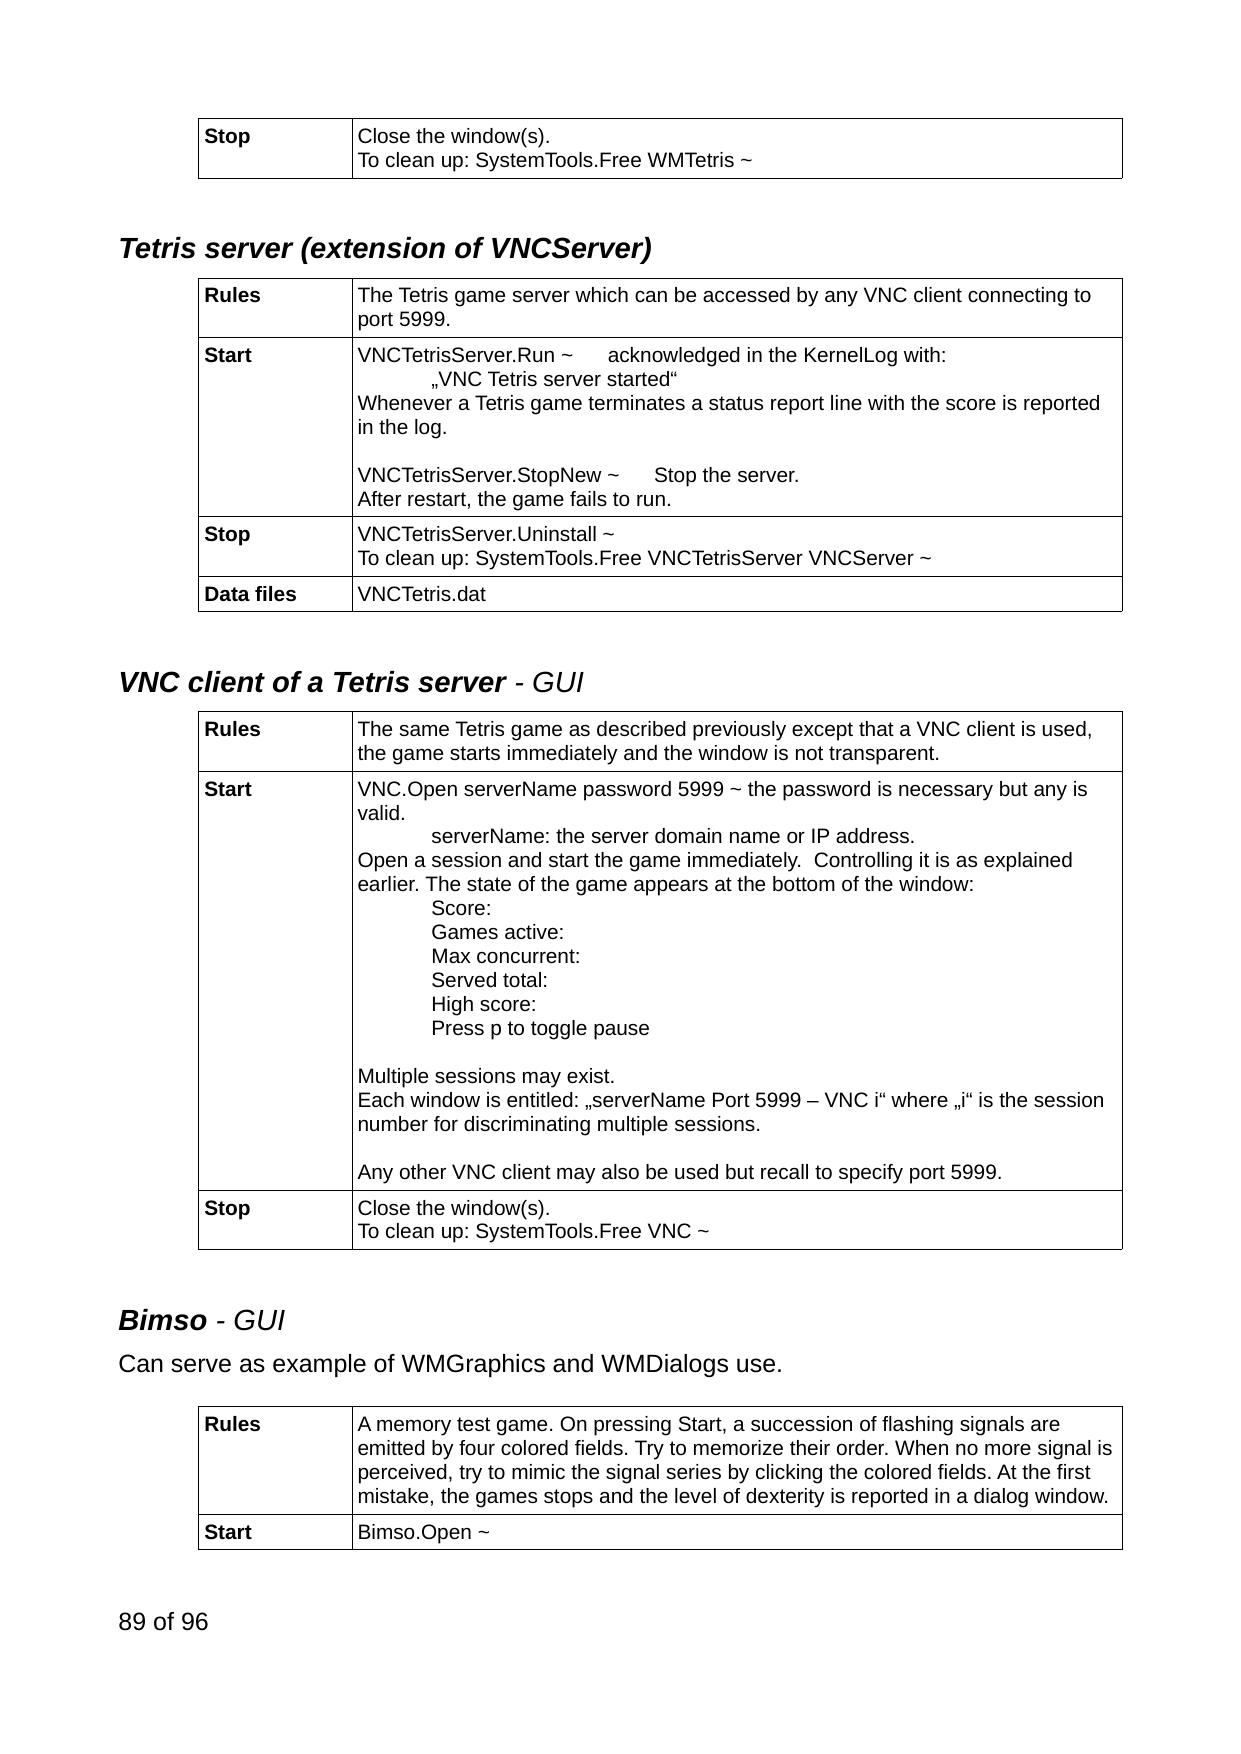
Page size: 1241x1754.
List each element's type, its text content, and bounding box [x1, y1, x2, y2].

table_header A memory test game. On pressing Start, a succession of flashing signals are emitted by four colored fields. Try to memorize their order. When no more signal is perceived, try to mimic the signal series by clicking the colored fields. At the first mistake, the games stops and the level of dexterity is reported in a dialog window. [353, 1407, 1122, 1514]
table_cell Start [199, 1515, 352, 1549]
subtitle Bimso - GUI [118, 1303, 1122, 1336]
table_cell VNCTetris.dat [353, 577, 1122, 611]
table_cell VNCTetrisServer.Run ~ acknowledged in the KernelLog with: „VNC Tetris server started“ Whenever a Tetris game terminates a status report line with the score is reported in the log. VNCTetrisServer.StopNew ~ Stop the server. After restart, the game fails to run. [353, 338, 1122, 516]
table_header Rules [199, 1407, 352, 1514]
table_header The Tetris game server which can be accessed by any VNC client connecting to port 5999. [353, 279, 1122, 337]
table_cell Stop [199, 119, 352, 178]
table_cell Start [199, 772, 352, 1189]
table_header Rules [199, 279, 352, 337]
table_cell VNCTetrisServer.Uninstall ~ To clean up: SystemTools.Free VNCTetrisServer VNCServer ~ [353, 517, 1122, 576]
table_cell VNC.Open serverName password 5999 ~ the password is necessary but any is valid. serverName: the server domain name or IP address. Open a session and start the game immediately. Controlling it is as explained earlier. The state of the game appears at the bottom of the window: Score: Games active: Max concurrent: Served total: High score: Press p to toggle pause Multiple sessions may exist. Each window is entitled: „serverName Port 5999 – VNC i“ where „i“ is the session number for discriminating multiple sessions. Any other VNC client may also be used but recall to specify port 5999. [353, 772, 1122, 1189]
table_cell Close the window(s). To clean up: SystemTools.Free WMTetris ~ [353, 119, 1122, 178]
text Can serve as example of WMGraphics and WMDialogs use. [118, 1349, 1122, 1378]
table_cell Start [199, 338, 352, 516]
table_cell Stop [199, 517, 352, 576]
subtitle Tetris server (extension of VNCServer) [118, 231, 1122, 265]
table_cell Close the window(s). To clean up: SystemTools.Free VNC ~ [353, 1191, 1122, 1249]
table_cell Stop [199, 1191, 352, 1249]
table_cell Data files [199, 577, 352, 611]
table_header The same Tetris game as described previously except that a VNC client is used, the game starts immediately and the window is not transparent. [353, 712, 1122, 771]
subtitle VNC client of a Tetris server - GUI [118, 665, 1122, 699]
table_cell Bimso.Open ~ [353, 1515, 1122, 1549]
table_header Rules [199, 712, 352, 771]
